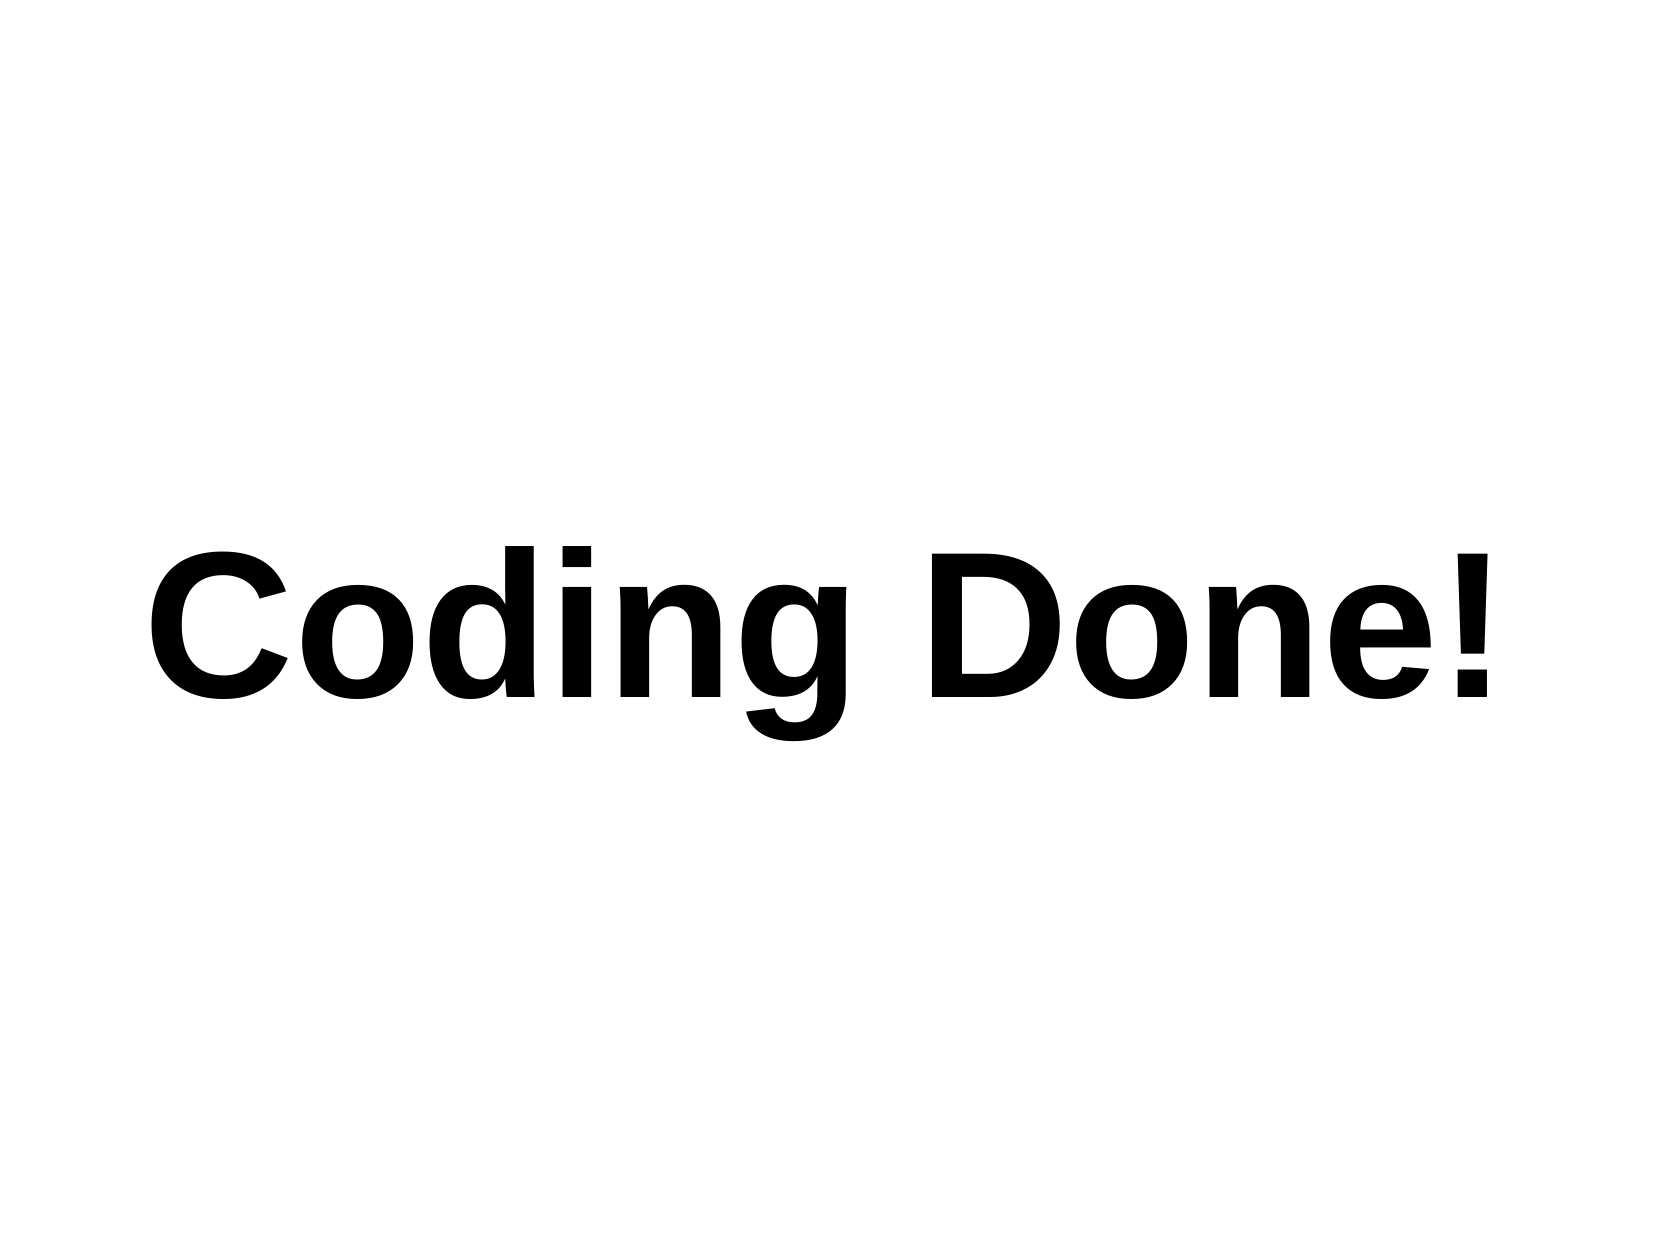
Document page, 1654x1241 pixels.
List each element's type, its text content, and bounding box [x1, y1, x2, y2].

title Coding Done! [82, 49, 1571, 1201]
